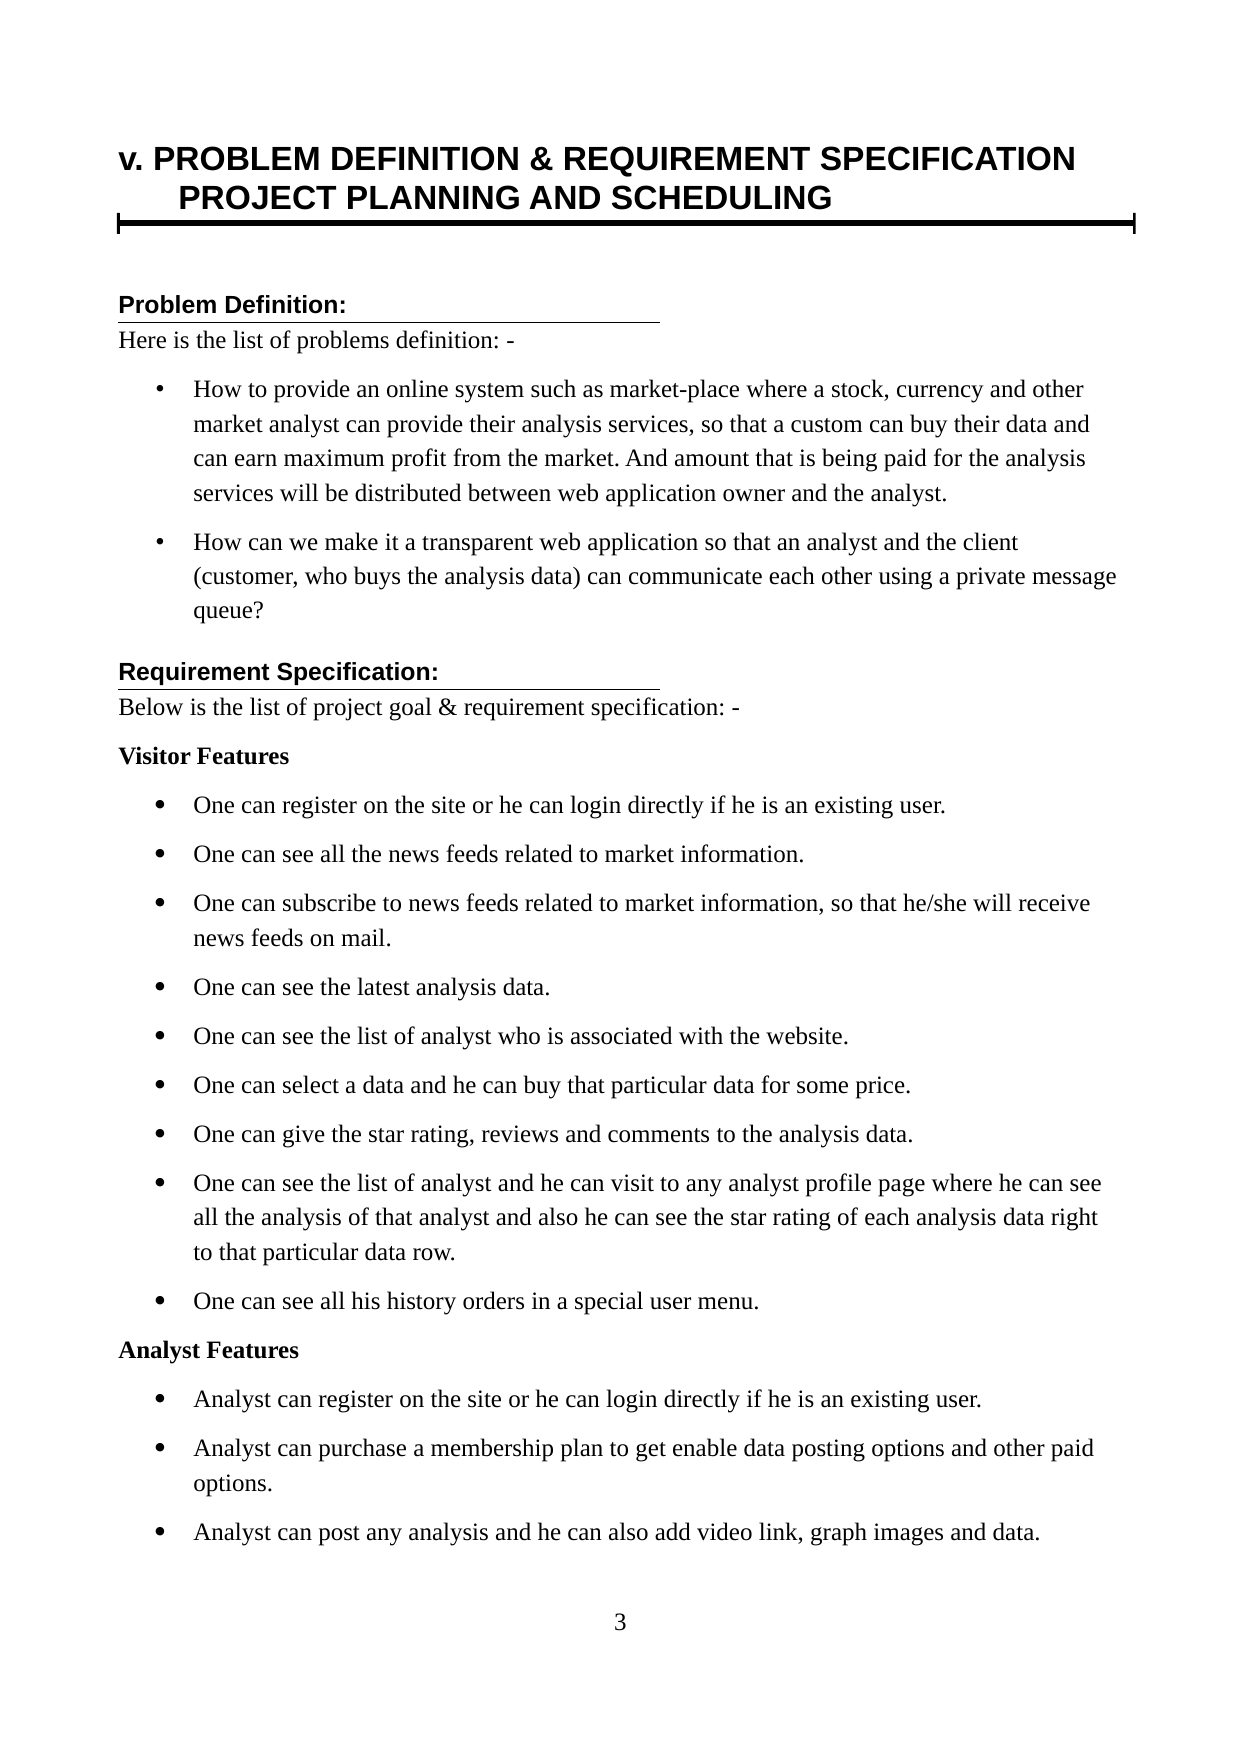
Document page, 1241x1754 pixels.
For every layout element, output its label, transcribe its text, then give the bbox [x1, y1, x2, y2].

text Analyst Features [118, 1335, 1122, 1364]
list One can subscribe to news feeds related to market information, so that he/she will receive news feeds on mail. [156, 888, 1122, 951]
subtitle Problem Definition: [118, 290, 1122, 319]
subtitle v. PROBLEM DEFINITION & REQUIREMENT SPECIFICATION PROJECT PLANNING AND SCHEDULING [118, 139, 1122, 216]
list One can select a data and he can buy that particular data for some price. [156, 1070, 1122, 1099]
text Below is the list of project goal & requirement specification: - [118, 692, 1122, 721]
text Visitor Features [118, 741, 1122, 770]
list One can register on the site or he can login directly if he is an existing user. [156, 790, 1122, 819]
text Here is the list of problems definition: - [118, 325, 1122, 354]
list One can see the list of analyst and he can visit to any analyst profile page where he can see all the analysis of that analyst and also he can see the star rating of each analysis data right to that particular data row. [156, 1168, 1122, 1266]
list Analyst can register on the site or he can login directly if he is an existing user. [156, 1384, 1122, 1413]
list Analyst can purchase a membership plan to get enable data posting options and other paid options. [156, 1433, 1122, 1496]
list One can give the star rating, reviews and comments to the analysis data. [156, 1119, 1122, 1148]
subtitle Requirement Specification: [118, 657, 1122, 686]
list One can see all the news feeds related to market information. [156, 839, 1122, 868]
list How to provide an online system such as market-place where a stock, currency and other market analyst can provide their analysis services, so that a custom can buy their data and can earn maximum profit from the market. And amount that is being paid for the analysis services will be distributed between web application owner and the analyst. [156, 374, 1122, 506]
list One can see the latest analysis data. [156, 972, 1122, 1001]
list How can we make it a transparent web application so that an analyst and the client (customer, who buys the analysis data) can communicate each other using a private message queue? [156, 527, 1122, 624]
list Analyst can post any analysis and he can also add video link, graph images and data. [156, 1517, 1122, 1546]
list One can see all his history orders in a special user menu. [156, 1286, 1122, 1315]
list One can see the list of analyst who is associated with the website. [156, 1021, 1122, 1049]
